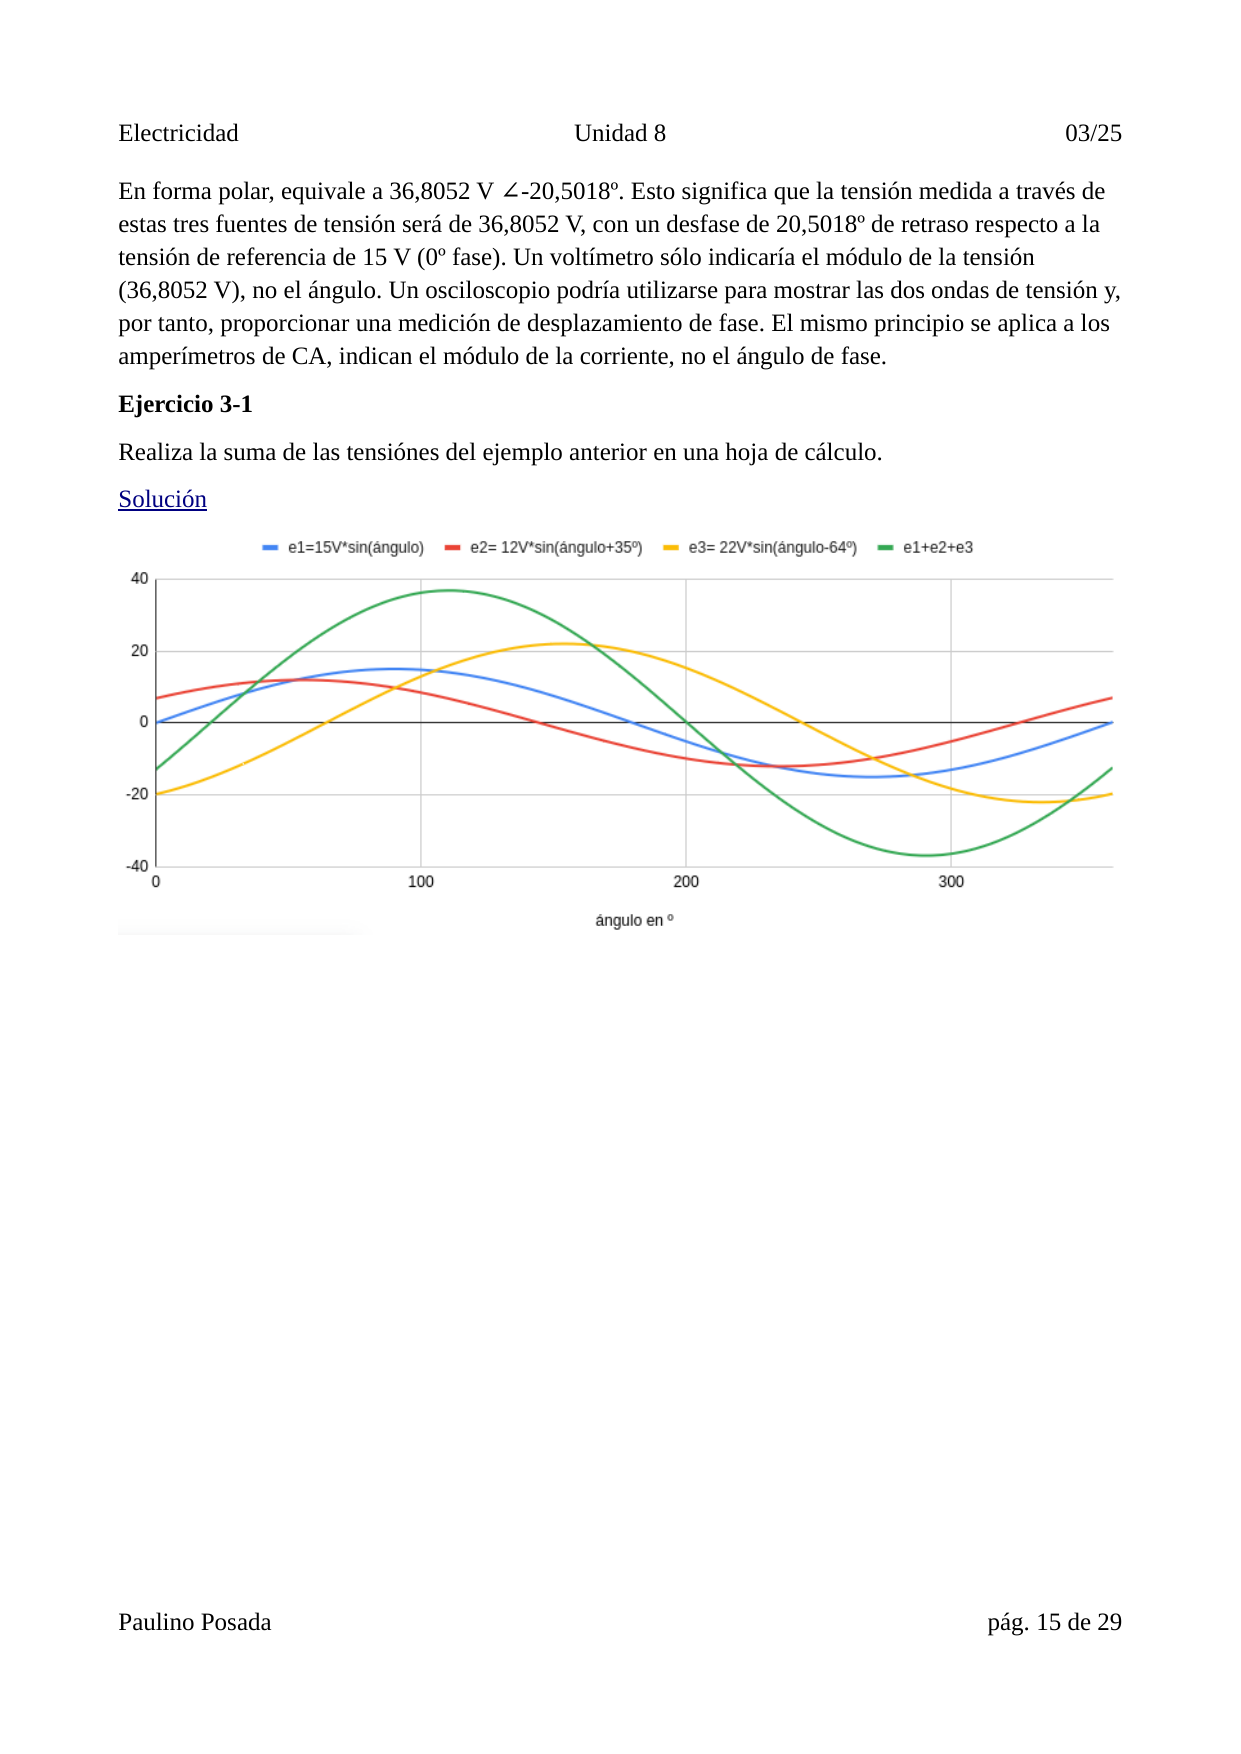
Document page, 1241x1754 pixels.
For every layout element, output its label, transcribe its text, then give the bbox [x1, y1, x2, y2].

text Solución [118, 484, 1122, 513]
picture [118, 531, 1123, 935]
text Realiza la suma de las tensiónes del ejemplo anterior en una hoja de cálculo. [118, 437, 1122, 465]
text Ejercicio 3-1 [118, 389, 1122, 418]
text En forma polar, equivale a 36,8052 V ∠-20,5018º. Esto significa que la tensión medida a través de estas tres fuentes de tensión será de 36,8052 V, con un desfase de 20,5018º de retraso respecto a la tensión de referencia de 15 V (0º fase). Un voltímetro sólo indicaría el módulo de la tensión (36,8052 V), no el ángulo. Un osciloscopio podría utilizarse para mostrar las dos ondas de tensión y, por tanto, proporcionar una medición de desplazamiento de fase. El mismo principio se aplica a los amperímetros de CA, indican el módulo de la corriente, no el ángulo de fase. [118, 176, 1122, 370]
